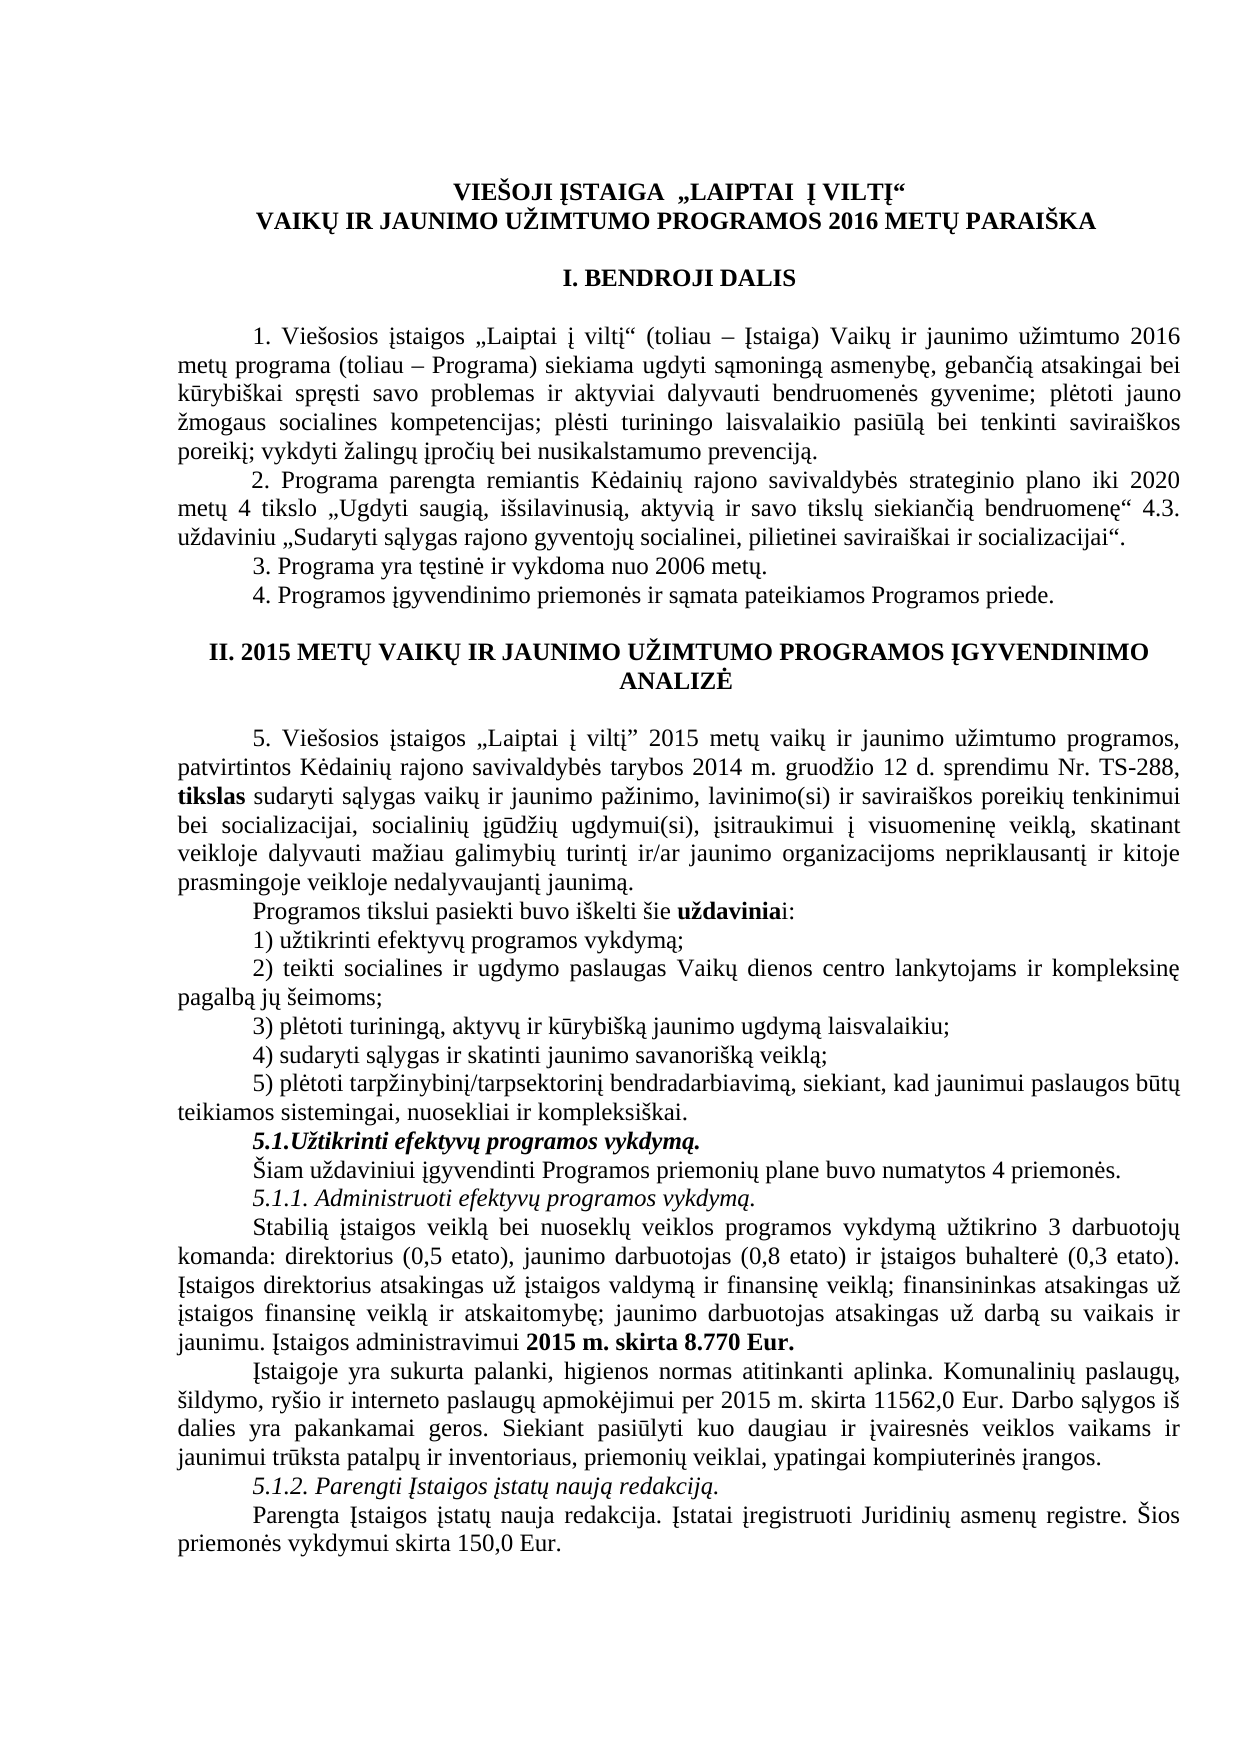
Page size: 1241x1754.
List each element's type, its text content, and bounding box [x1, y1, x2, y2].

text 5.1.1. Administruoti efektyvų programos vykdymą. [177, 1183, 1181, 1212]
text 2. Programa parengta remiantis Kėdainių rajono savivaldybės strateginio plano iki 2020 metų 4 tikslo „Ugdyti saugią, išsilavinusią, aktyvią ir savo tikslų siekiančią bendruomenę“ 4.3. uždaviniu „Sudaryti sąlygas rajono gyventojų socialinei, pilietinei saviraiškai ir socializacijai“. [177, 465, 1181, 551]
text 2) teikti socialines ir ugdymo paslaugas Vaikų dienos centro lankytojams ir kompleksinę pagalbą jų šeimoms; [177, 953, 1181, 1011]
text Programos tikslui pasiekti buvo iškelti šie uždaviniai: [177, 896, 1181, 925]
text VAIKŲ IR JAUNIMO UŽIMTUMO PROGRAMOS 2016 METŲ PARAIŠKA [177, 206, 1181, 235]
text VIEŠOJI ĮSTAIGA „LAIPTAI Į VILTĮ“ [177, 177, 1181, 206]
text 5) plėtoti tarpžinybinį/tarpsektorinį bendradarbiavimą, siekiant, kad jaunimui paslaugos būtų teikiamos sistemingai, nuosekliai ir kompleksiškai. [177, 1068, 1181, 1126]
text 3) plėtoti turiningą, aktyvų ir kūrybišką jaunimo ugdymą laisvalaikiu; [177, 1011, 1181, 1040]
text Įstaigoje yra sukurta palanki, higienos normas atitinkanti aplinka. Komunalinių paslaugų, šildymo, ryšio ir interneto paslaugų apmokėjimui per 2015 m. skirta 11562,0 Eur. Darbo sąlygos iš dalies yra pakankamai geros. Siekiant pasiūlyti kuo daugiau ir įvairesnės veiklos vaikams ir jaunimui trūksta patalpų ir inventoriaus, priemonių veiklai, ypatingai kompiuterinės įrangos. [177, 1356, 1181, 1471]
text 4. Programos įgyvendinimo priemonės ir sąmata pateikiamos Programos priede. [177, 580, 1181, 608]
text 5. Viešosios įstaigos „Laiptai į viltį” 2015 metų vaikų ir jaunimo užimtumo programos, patvirtintos Kėdainių rajono savivaldybės tarybos 2014 m. gruodžio 12 d. sprendimu Nr. TS-288, tikslas sudaryti sąlygas vaikų ir jaunimo pažinimo, lavinimo(si) ir saviraiškos poreikių tenkinimui bei socializacijai, socialinių įgūdžių ugdymui(si), įsitraukimui į visuomeninę veiklą, skatinant veikloje dalyvauti mažiau galimybių turintį ir/ar jaunimo organizacijoms nepriklausantį ir kitoje prasmingoje veikloje nedalyvaujantį jaunimą. [177, 723, 1181, 896]
text 3. Programa yra tęstinė ir vykdoma nuo 2006 metų. [177, 551, 1181, 580]
text I. BENDROJI DALIS [177, 263, 1181, 292]
text 4) sudaryti sąlygas ir skatinti jaunimo savanorišką veiklą; [177, 1040, 1181, 1068]
text Parengta Įstaigos įstatų nauja redakcija. Įstatai įregistruoti Juridinių asmenų registre. Šios priemonės vykdymui skirta 150,0 Eur. [177, 1500, 1181, 1557]
text 1. Viešosios įstaigos „Laiptai į viltį“ (toliau – Įstaiga) Vaikų ir jaunimo užimtumo 2016 metų programa (toliau – Programa) siekiama ugdyti sąmoningą asmenybę, gebančią atsakingai bei kūrybiškai spręsti savo problemas ir aktyviai dalyvauti bendruomenės gyvenime; plėtoti jauno žmogaus socialines kompetencijas; plėsti turiningo laisvalaikio pasiūlą bei tenkinti saviraiškos poreikį; vykdyti žalingų įpročių bei nusikalstamumo prevenciją. [177, 321, 1181, 465]
text 5.1.2. Parengti Įstaigos įstatų naują redakciją. [177, 1471, 1181, 1500]
text II. 2015 METŲ VAIKŲ IR JAUNIMO UŽIMTUMO PROGRAMOS ĮGYVENDINIMO ANALIZĖ [177, 637, 1181, 695]
text Stabilią įstaigos veiklą bei nuoseklų veiklos programos vykdymą užtikrino 3 darbuotojų komanda: direktorius (0,5 etato), jaunimo darbuotojas (0,8 etato) ir įstaigos buhalterė (0,3 etato). Įstaigos direktorius atsakingas už įstaigos valdymą ir finansinę veiklą; finansininkas atsakingas už įstaigos finansinę veiklą ir atskaitomybę; jaunimo darbuotojas atsakingas už darbą su vaikais ir jaunimu. Įstaigos administravimui 2015 m. skirta 8.770 Eur. [177, 1212, 1181, 1356]
text Šiam uždaviniui įgyvendinti Programos priemonių plane buvo numatytos 4 priemonės. [177, 1155, 1181, 1183]
text 5.1.Užtikrinti efektyvų programos vykdymą. [177, 1126, 1181, 1155]
text 1) užtikrinti efektyvų programos vykdymą; [177, 925, 1181, 953]
